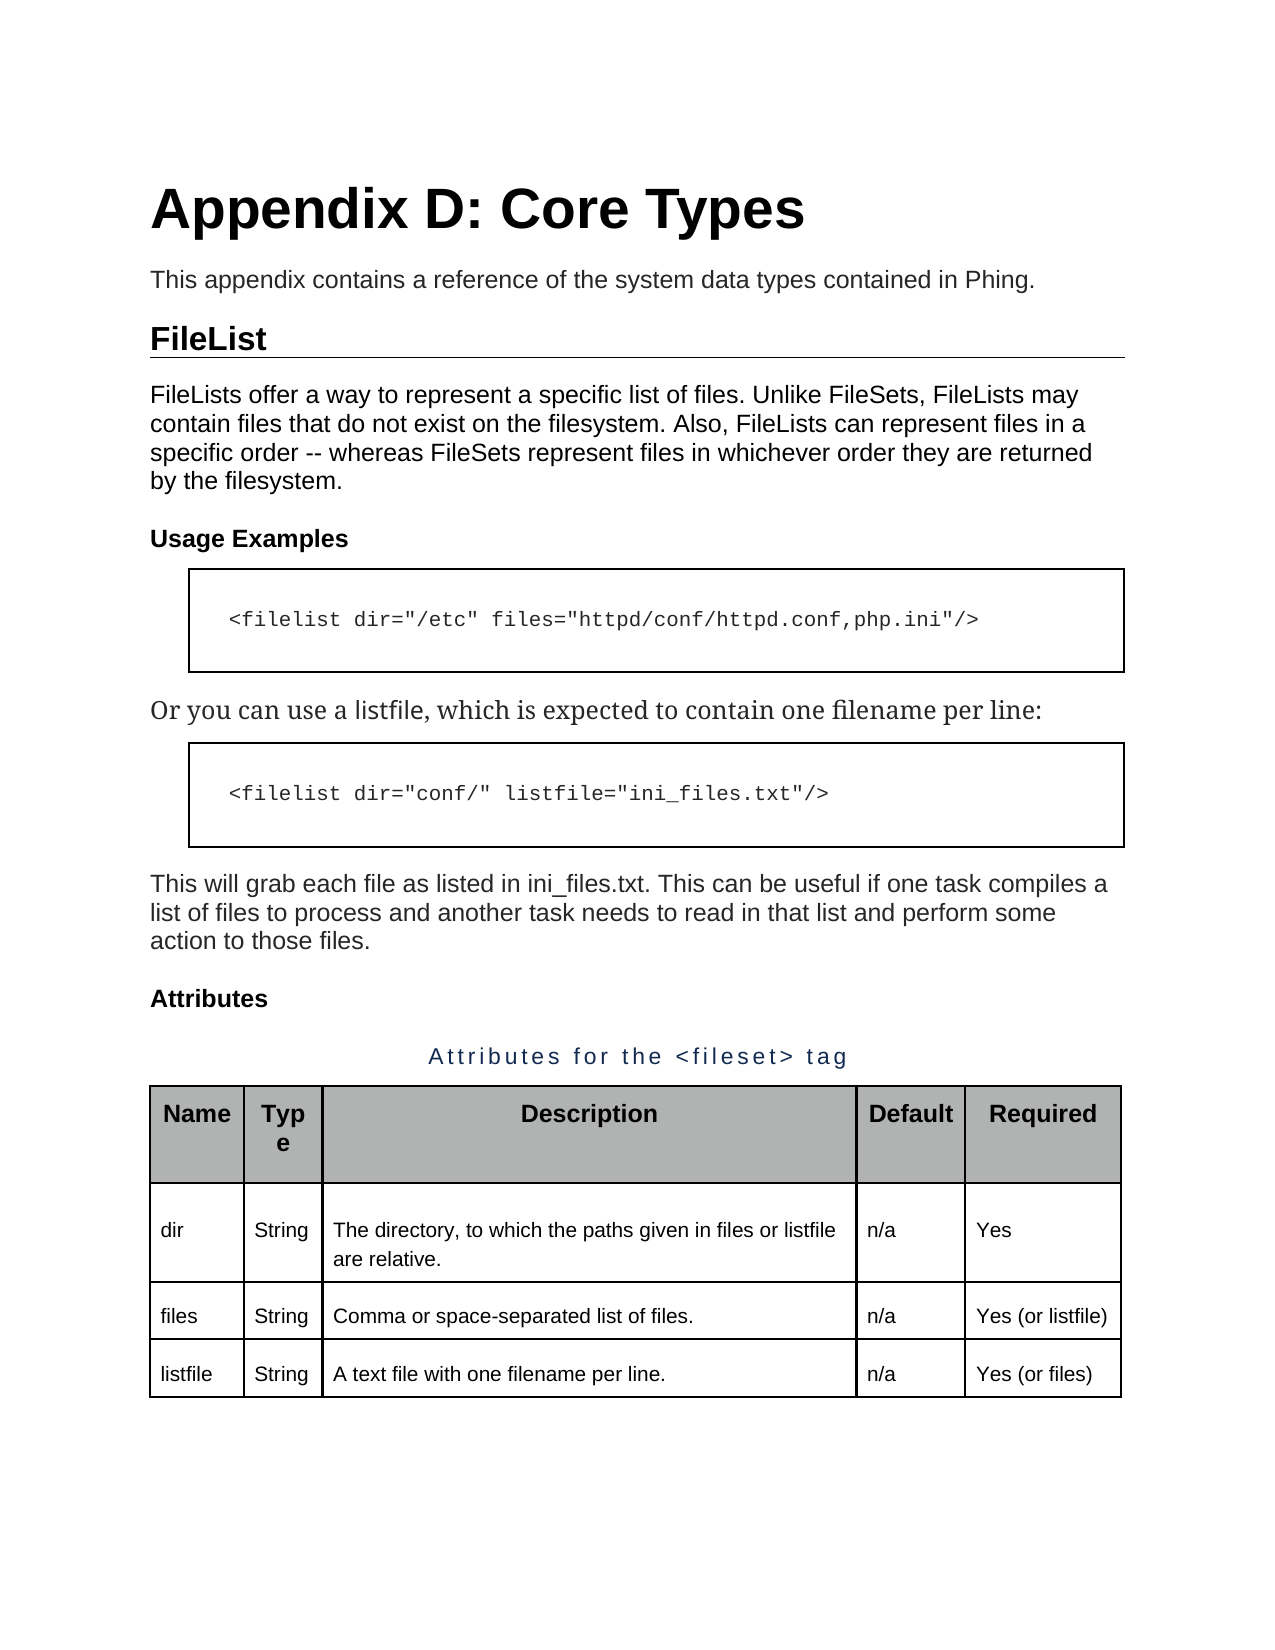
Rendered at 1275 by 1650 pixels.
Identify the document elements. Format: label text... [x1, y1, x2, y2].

subtitle Usage Examples [150, 510, 1125, 552]
table_cell The directory, to which the paths given in files or listfile are relative. [324, 1184, 855, 1281]
table_cell n/a [858, 1283, 964, 1338]
table_cell n/a [858, 1340, 964, 1396]
table_header Default [858, 1087, 964, 1182]
table_header Type [245, 1087, 321, 1182]
table_cell String [245, 1283, 321, 1338]
table_cell String [245, 1340, 321, 1396]
table_header Name [151, 1087, 243, 1182]
subtitle FileLists offer a way to represent a specific list of files. Unlike FileSets, FileLists may contain files that do not exist on the filesystem. Also, FileLists can represent files in a specific order -- whereas FileSets represent files in whichever order they are returned by the filesystem. [150, 371, 1125, 495]
table_cell n/a [858, 1184, 964, 1281]
table_cell dir [151, 1184, 243, 1281]
subtitle This will grab each file as listed in ini_files.txt. This can be useful if one task compiles a list of files to process and another task needs to read in that list and perform some action to those files. [150, 848, 1125, 955]
subtitle FileList [150, 319, 1125, 357]
table_header Required [966, 1087, 1120, 1182]
list <filelist dir="conf/" listfile="ini_files.txt"/> [190, 744, 1123, 846]
table_cell listfile [151, 1340, 243, 1396]
table_cell Comma or space-separated list of files. [324, 1283, 855, 1338]
table_cell String [245, 1184, 321, 1281]
table_cell Yes (or files) [966, 1340, 1120, 1396]
subtitle Attributes for the <fileset> tag [150, 1027, 1125, 1069]
list <filelist dir="/etc" files="httpd/conf/httpd.conf,php.ini"/> [190, 570, 1123, 671]
subtitle Or you can use a listfile, which is expected to contain one filename per line: [150, 673, 1125, 727]
table_header Description [324, 1087, 855, 1182]
table_cell A text file with one filename per line. [324, 1340, 855, 1396]
table_cell Yes (or listfile) [966, 1283, 1120, 1338]
subtitle This appendix contains a reference of the system data types contained in Phing. [150, 253, 1125, 294]
subtitle Appendix D: Core Types [150, 175, 1125, 240]
table_cell Yes [966, 1184, 1120, 1281]
table_cell files [151, 1283, 243, 1338]
subtitle Attributes [150, 970, 1125, 1012]
